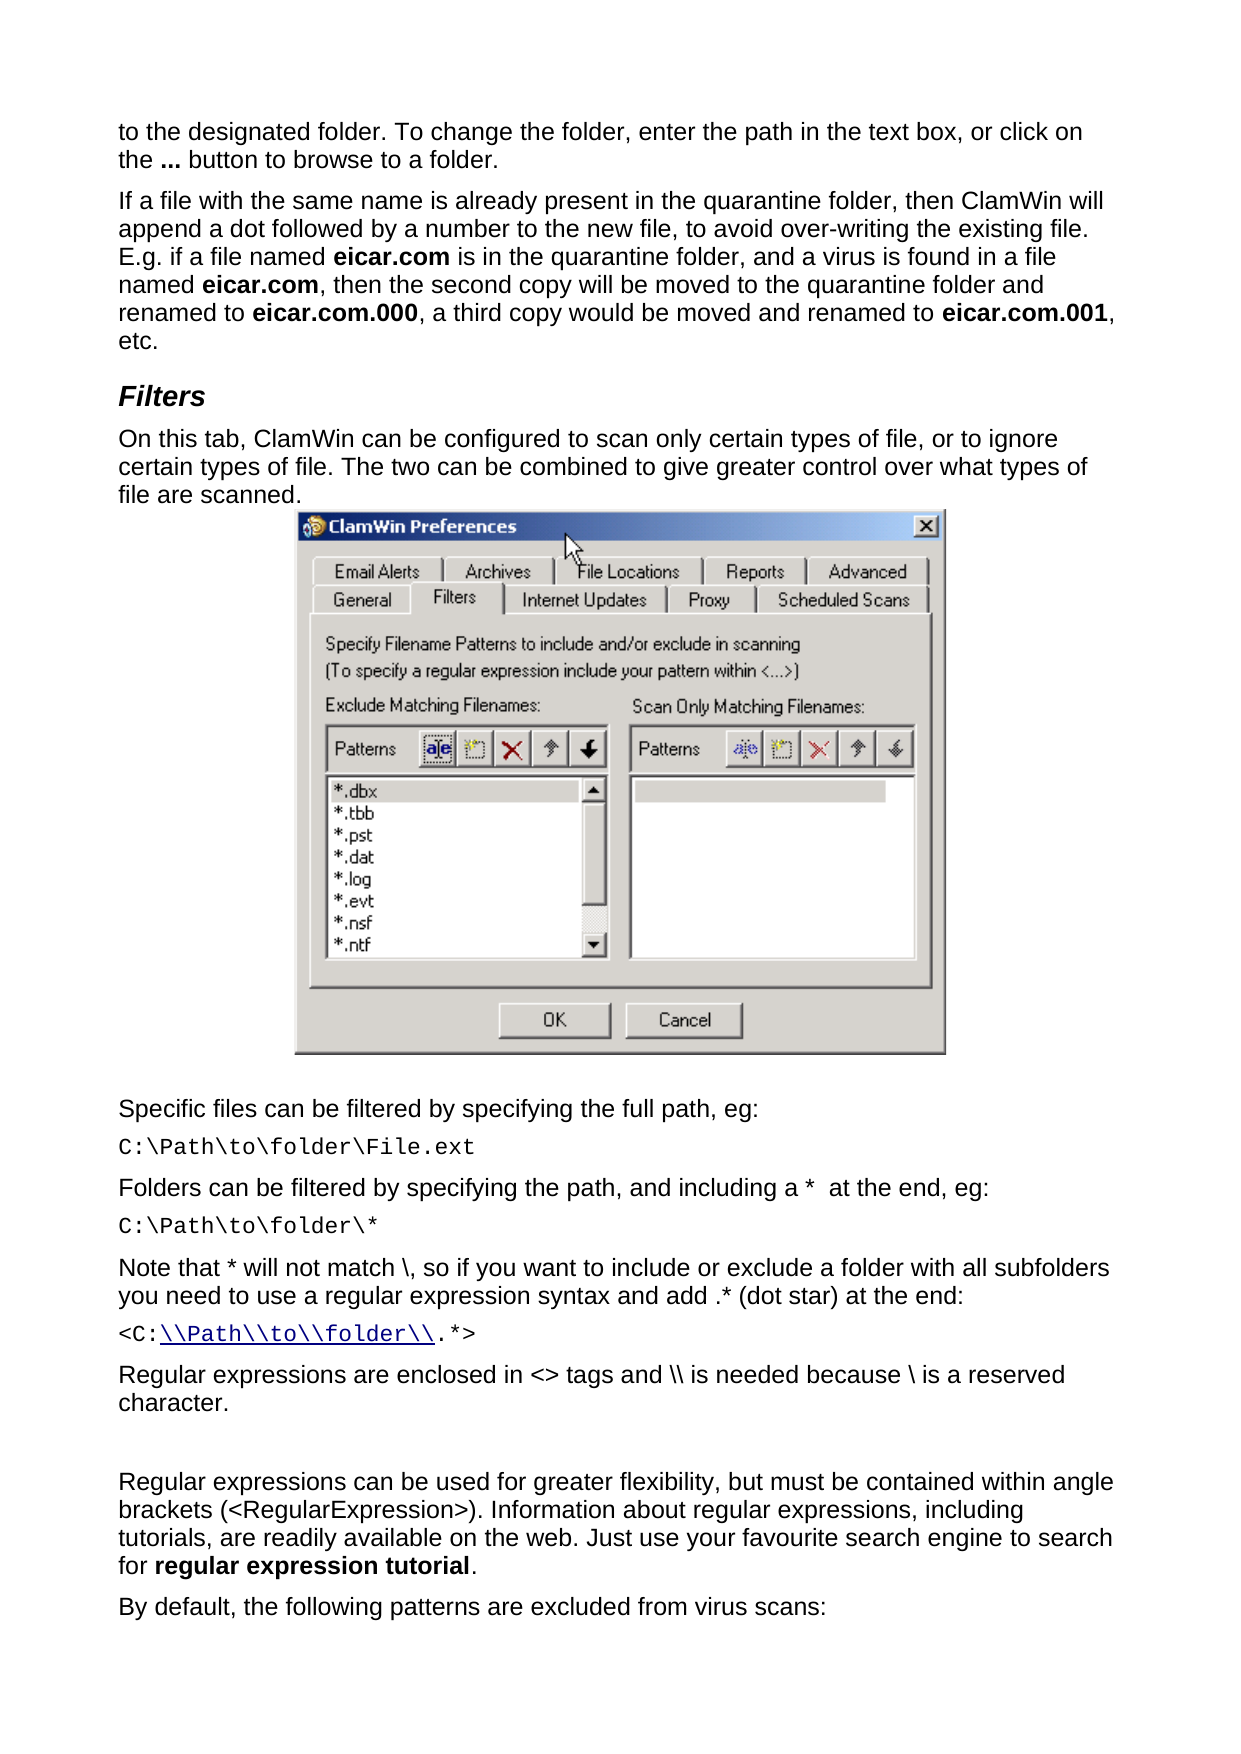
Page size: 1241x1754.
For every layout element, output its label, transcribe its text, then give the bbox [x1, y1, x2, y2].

text <C:\\Path\\to\\folder\\.*> [118, 1322, 1122, 1348]
text If a file with the same name is already present in the quarantine folder, then ClamWin will append a dot followed by a number to the new file, to avoid over-writing the existing file. E.g. if a file named eicar.com is in the quarantine folder, and a virus is found in a file named eicar.com, then the second copy will be moved to the quarantine folder and renamed to eicar.com.000, a third copy would be moved and renamed to eicar.com.001, etc. [118, 187, 1122, 355]
picture [294, 509, 947, 1055]
text By default, the following patterns are excluded from virus scans: [118, 1593, 1122, 1621]
text Note that * will not match \, so if you want to include or exclude a folder with all subfolders you need to use a regular expression syntax and add .* (dot star) at the end: [118, 1253, 1122, 1309]
text Regular expressions can be used for greater flexibility, but must be contained within angle brackets (<RegularExpression>). Information about regular expressions, including tutorials, are readily available on the web. Just use your favourite search engine to search for regular expression tutorial. [118, 1468, 1122, 1580]
text Specific files can be filtered by specifying the full path, eg: [118, 1095, 1122, 1123]
text On this tab, ClamWin can be configured to scan only certain types of file, or to ignore certain types of file. The two can be combined to give greater control over what types of file are scanned. [118, 425, 1122, 509]
text to the designated folder. To change the folder, enter the path in the text box, or click on the ... button to browse to a folder. [118, 118, 1122, 174]
subtitle Filters [118, 380, 1122, 412]
text Regular expressions are enclosed in <> tags and \\ is needed because \ is a reserved character. [118, 1361, 1122, 1417]
text C:\Path\to\folder\File.ext [118, 1135, 1122, 1162]
text C:\Path\to\folder\* [118, 1215, 1122, 1241]
text Folders can be filtered by specifying the path, and including a * at the end, eg: [118, 1174, 1122, 1202]
